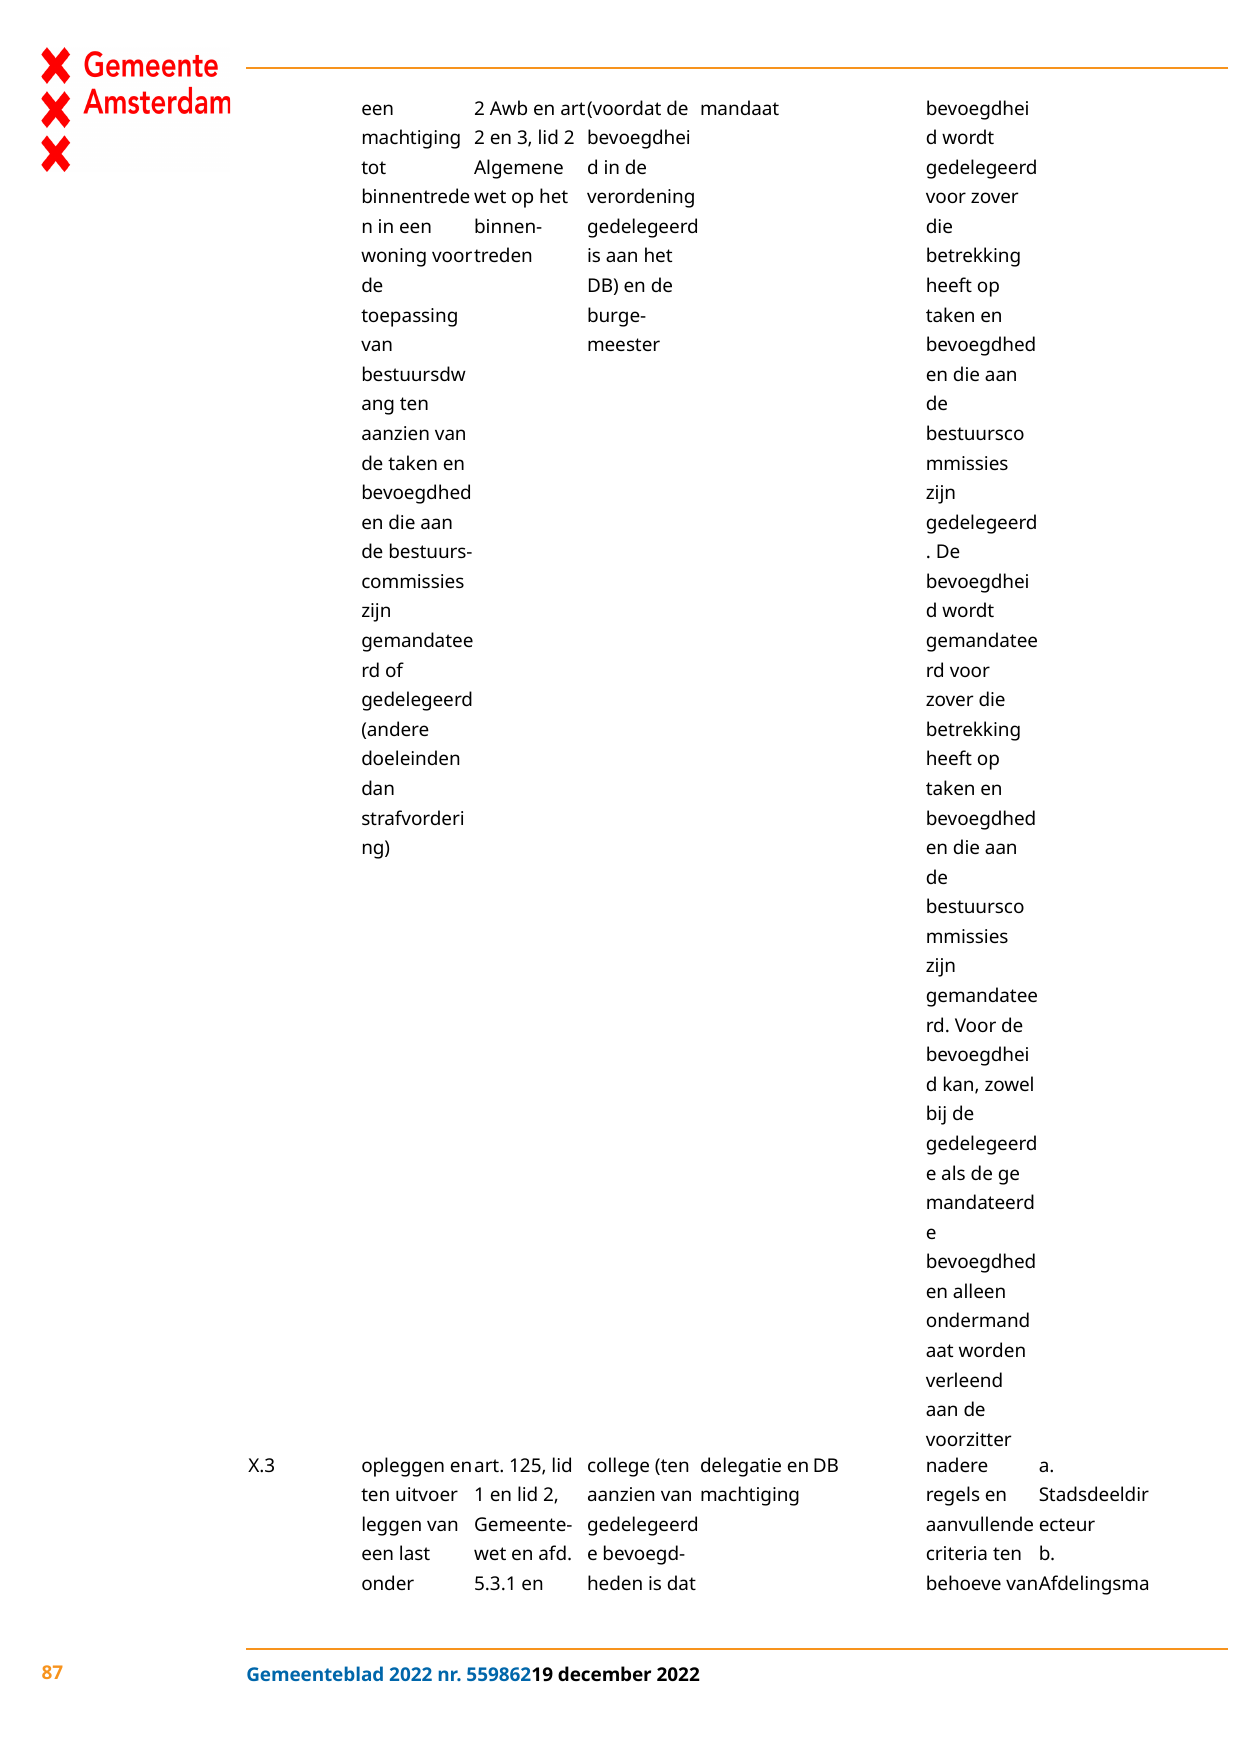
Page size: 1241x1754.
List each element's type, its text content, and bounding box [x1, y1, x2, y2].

table_cell a. Stadsdeeldirecteur b. Afdelingsma [1039, 1452, 1152, 1596]
table_cell [248, 95, 361, 1452]
table_cell delegatie en machtiging [700, 1452, 813, 1596]
table_cell opleggen en ten uitvoer leggen van een last onder [361, 1452, 474, 1596]
table_cell [813, 95, 926, 1452]
table_cell 2 Awb en art 2 en 3, lid 2 Algemene wet op het binnen-treden [474, 95, 587, 1452]
table_cell art. 125, lid 1 en lid 2, Gemeente-wet en afd. 5.3.1 en [474, 1452, 587, 1596]
picture [41, 47, 231, 172]
table_cell DB [813, 1452, 926, 1596]
table_cell college (ten aanzien van gedelegeerde bevoegd-heden is dat [587, 1452, 700, 1596]
table_cell mandaat [700, 95, 813, 1452]
table_cell nadere regels en aanvullende criteria ten behoeve van [926, 1452, 1038, 1596]
table_cell (voordat de bevoegdheid in de verordening gedelegeerd is aan het DB) en de burge-meester [587, 95, 700, 1452]
table_cell een machtiging tot binnentreden in een woning voor de toepassing van bestuursdwang ten aanzien van de taken en bevoegdheden die aan de bestuurs-commissies zijn gemandateerd of gedelegeerd (andere doeleinden dan strafvordering) [361, 95, 474, 1452]
table_cell bevoegdheid wordt gedelegeerd voor zover die betrekking heeft op taken en bevoegdheden die aan de bestuurscommissies zijn gedelegeerd. De bevoegdheid wordt gemandateerd voor zover die betrekking heeft op taken en bevoegdheden die aan de bestuurscommissies zijn gemandateerd. Voor de bevoegdheid kan, zowel bij de gedelegeerde als de ge mandateerde bevoegdheden alleen ondermandaat worden verleend aan de voorzitter [926, 95, 1038, 1452]
table_cell [1039, 95, 1152, 1452]
table_cell X.3 [248, 1452, 361, 1596]
